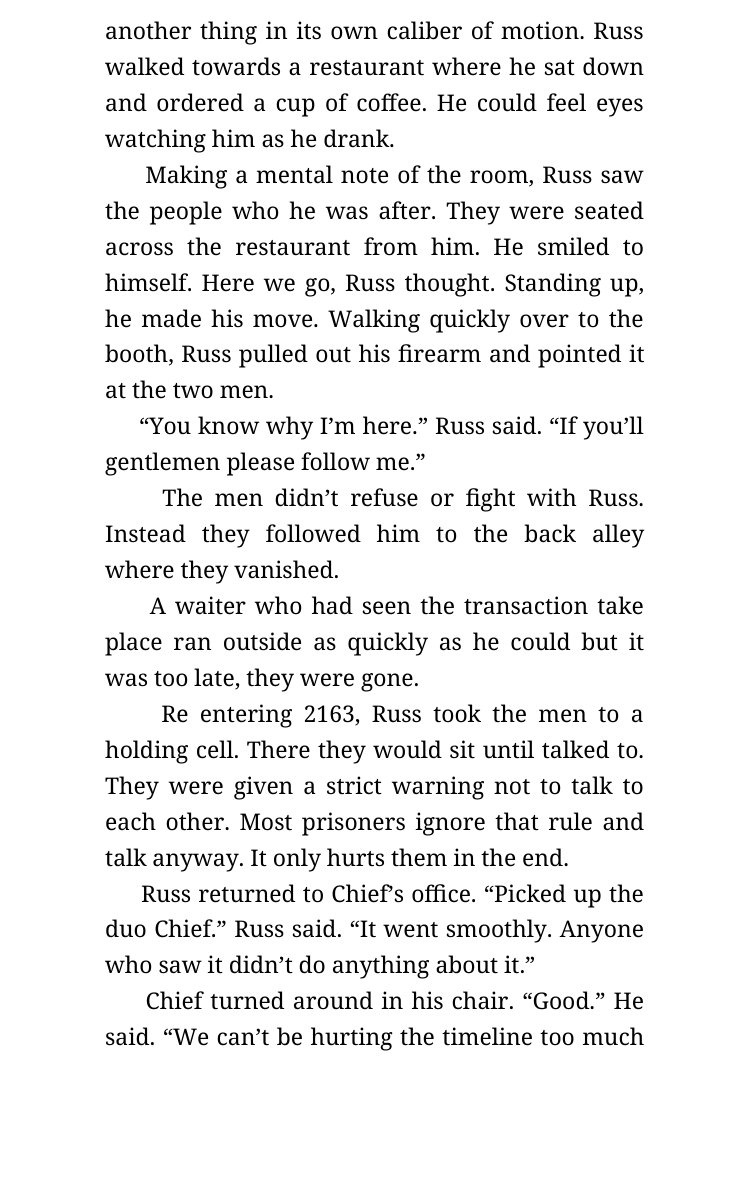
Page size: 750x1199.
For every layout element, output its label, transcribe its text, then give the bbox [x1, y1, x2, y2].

text Chief turned around in his chair. “Good.” He said. “We can’t be hurting the timeline too much [105, 985, 645, 1052]
text Re entering 2163, Russ took the men to a holding cell. There they would sit until talked to. They were given a strict warning not to talk to each other. Most prisoners ignore that rule and talk anyway. It only hurts them in the end. [105, 698, 645, 873]
text A waiter who had seen the transaction take place ran outside as quickly as he could but it was too late, they were gone. [105, 590, 645, 693]
text Making a mental note of the room, Russ saw the people who he was after. They were seated across the restaurant from him. He smiled to himself. Here we go, Russ thought. Standing up, he made his move. Walking quickly over to the booth, Russ pulled out his firearm and pointed it at the two men. [105, 159, 645, 406]
text Russ returned to Chief’s office. “Picked up the duo Chief.” Russ said. “It went smoothly. Anyone who saw it didn’t do anything about it.” [105, 877, 645, 981]
text another thing in its own caliber of motion. Russ walked towards a restaurant where he sat down and ordered a cup of coffee. He could feel eyes watching him as he drank. [105, 15, 645, 154]
text The men didn’t refuse or fight with Russ. Instead they followed him to the back alley where they vanished. [105, 482, 645, 585]
text “You know why I’m here.” Russ said. “If you’ll gentlemen please follow me.” [105, 410, 645, 477]
